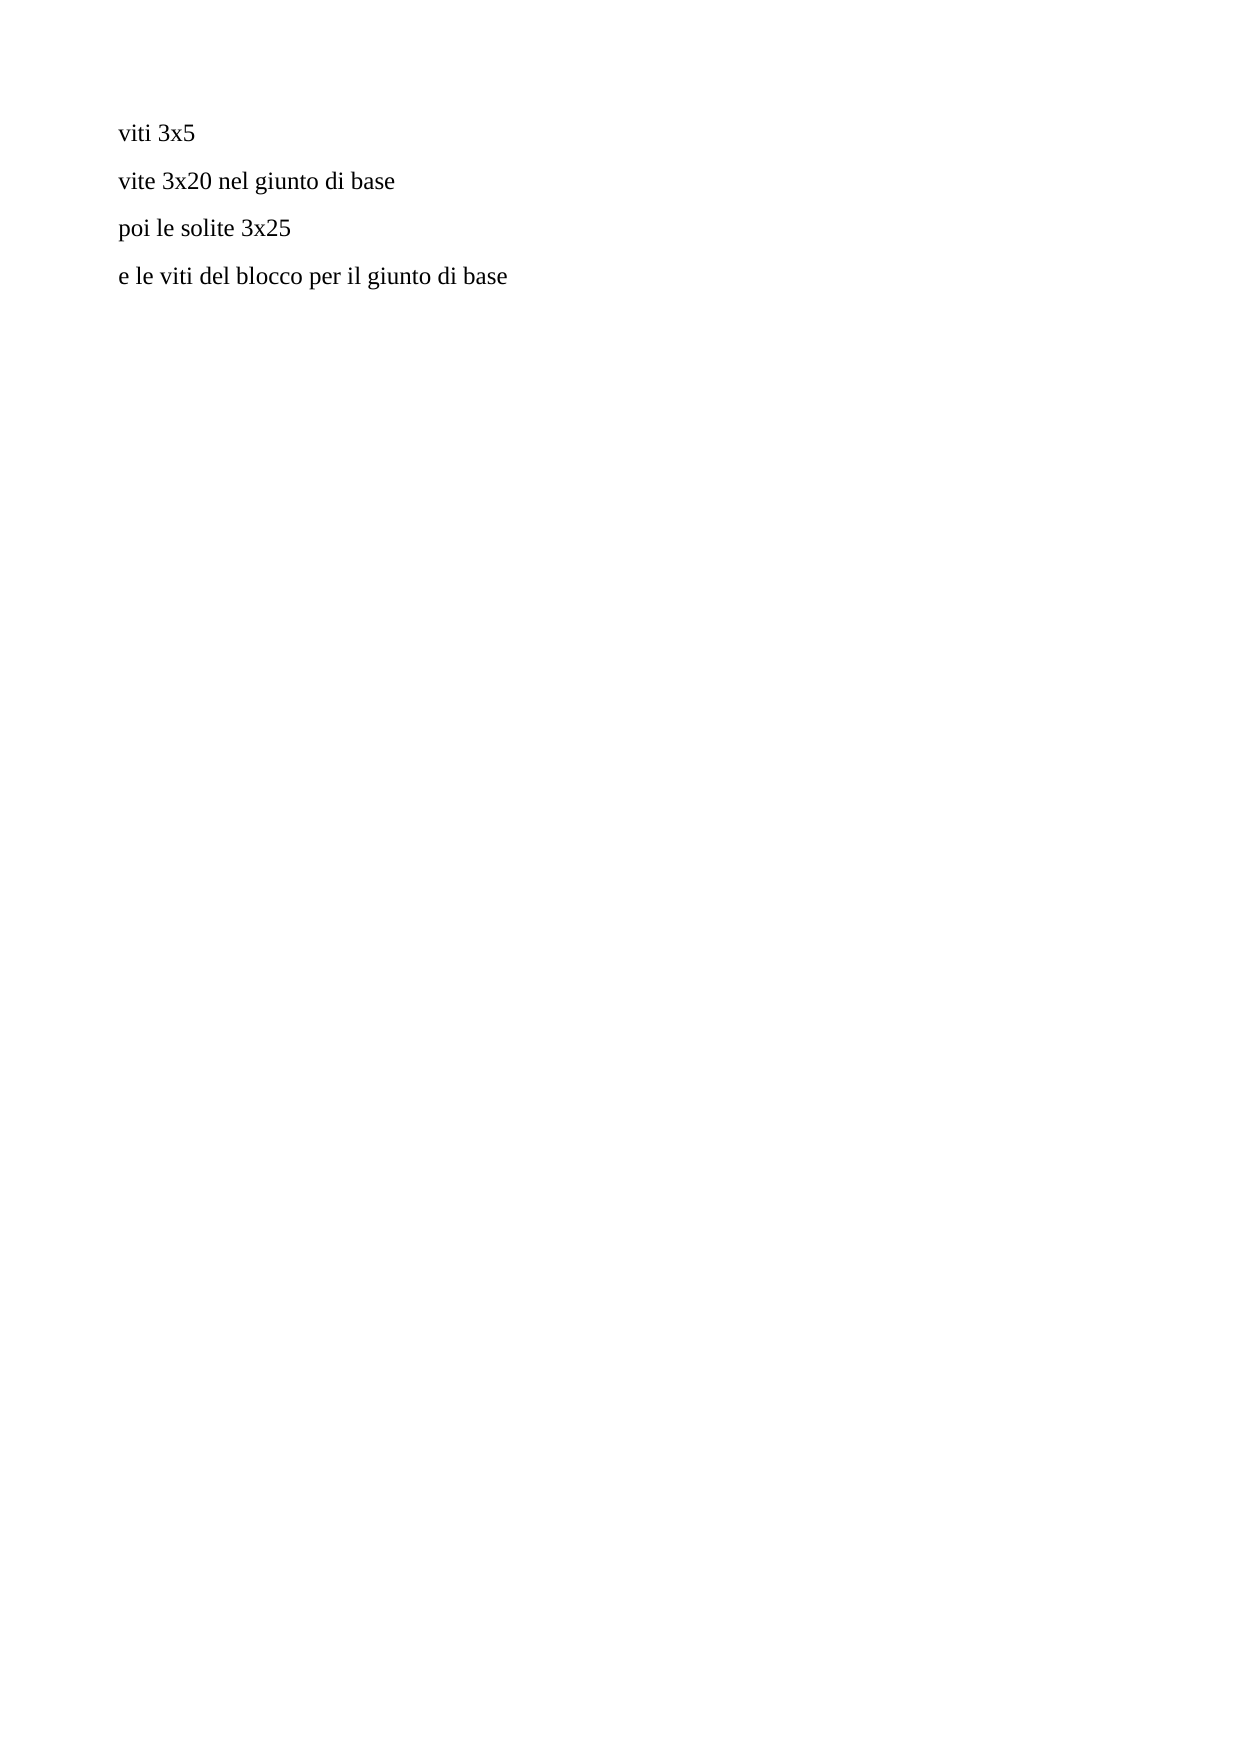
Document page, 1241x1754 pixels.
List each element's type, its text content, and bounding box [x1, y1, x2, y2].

text viti 3x5 [118, 118, 1122, 147]
text vite 3x20 nel giunto di base [118, 166, 1122, 194]
text poi le solite 3x25 [118, 213, 1122, 242]
text e le viti del blocco per il giunto di base [118, 261, 1122, 290]
